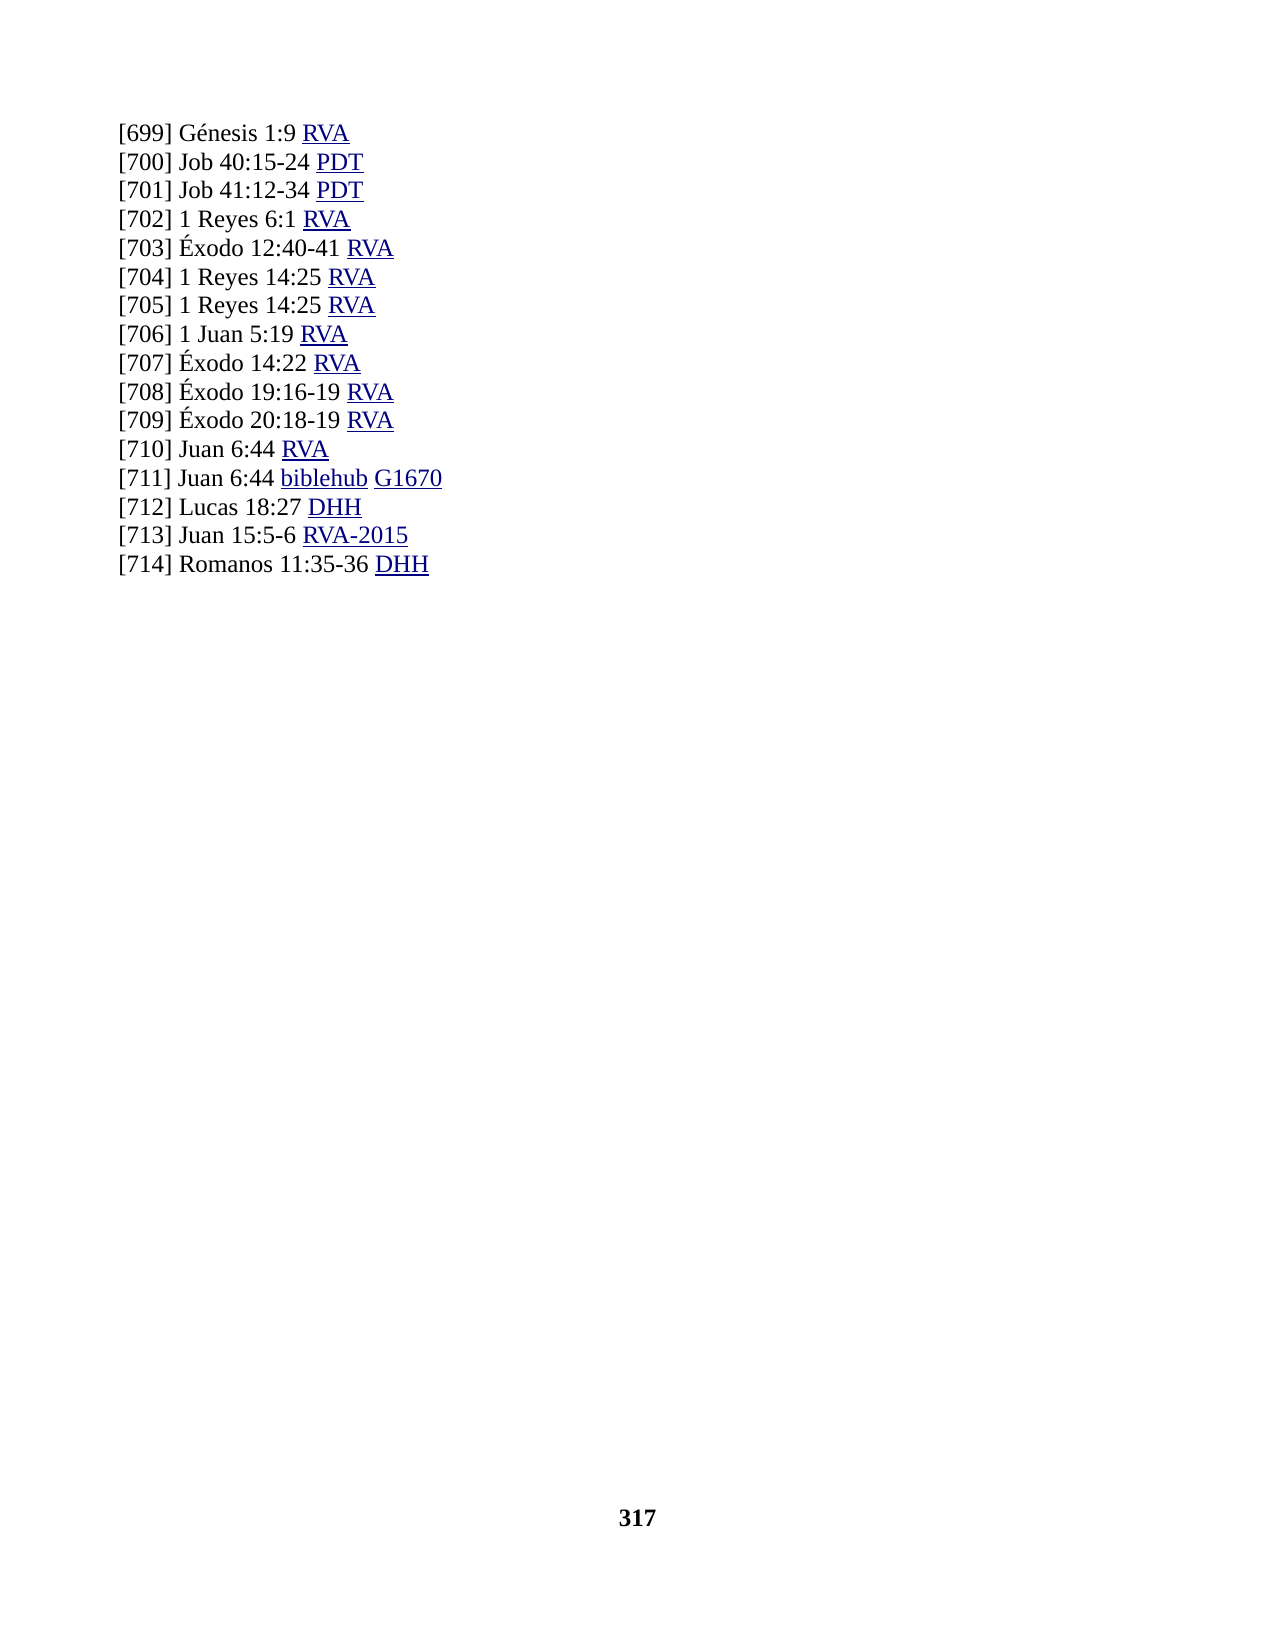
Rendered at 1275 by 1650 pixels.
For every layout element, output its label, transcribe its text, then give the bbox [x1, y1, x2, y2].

text Romanos 11:35-36 DHH [118, 549, 1157, 578]
text Éxodo 20:18-19 RVA [118, 406, 1157, 434]
text Juan 15:5-6 RVA-2015 [118, 521, 1157, 549]
text Éxodo 12:40-41 RVA [118, 233, 1157, 262]
text Éxodo 19:16-19 RVA [118, 377, 1157, 406]
text Juan 6:44 RVA [118, 434, 1157, 463]
text Juan 6:44 biblehub G1670 [118, 463, 1157, 492]
text 1 Reyes 6:1 RVA [118, 204, 1157, 233]
text Job 40:15-24 PDT [118, 147, 1157, 176]
text Éxodo 14:22 RVA [118, 348, 1157, 377]
text Lucas 18:27 DHH [118, 492, 1157, 521]
text Job 41:12-34 PDT [118, 176, 1157, 204]
text 1 Reyes 14:25 RVA [118, 262, 1157, 291]
text 1 Reyes 14:25 RVA [118, 291, 1157, 319]
text Génesis 1:9 RVA [118, 118, 1157, 147]
text 1 Juan 5:19 RVA [118, 319, 1157, 348]
